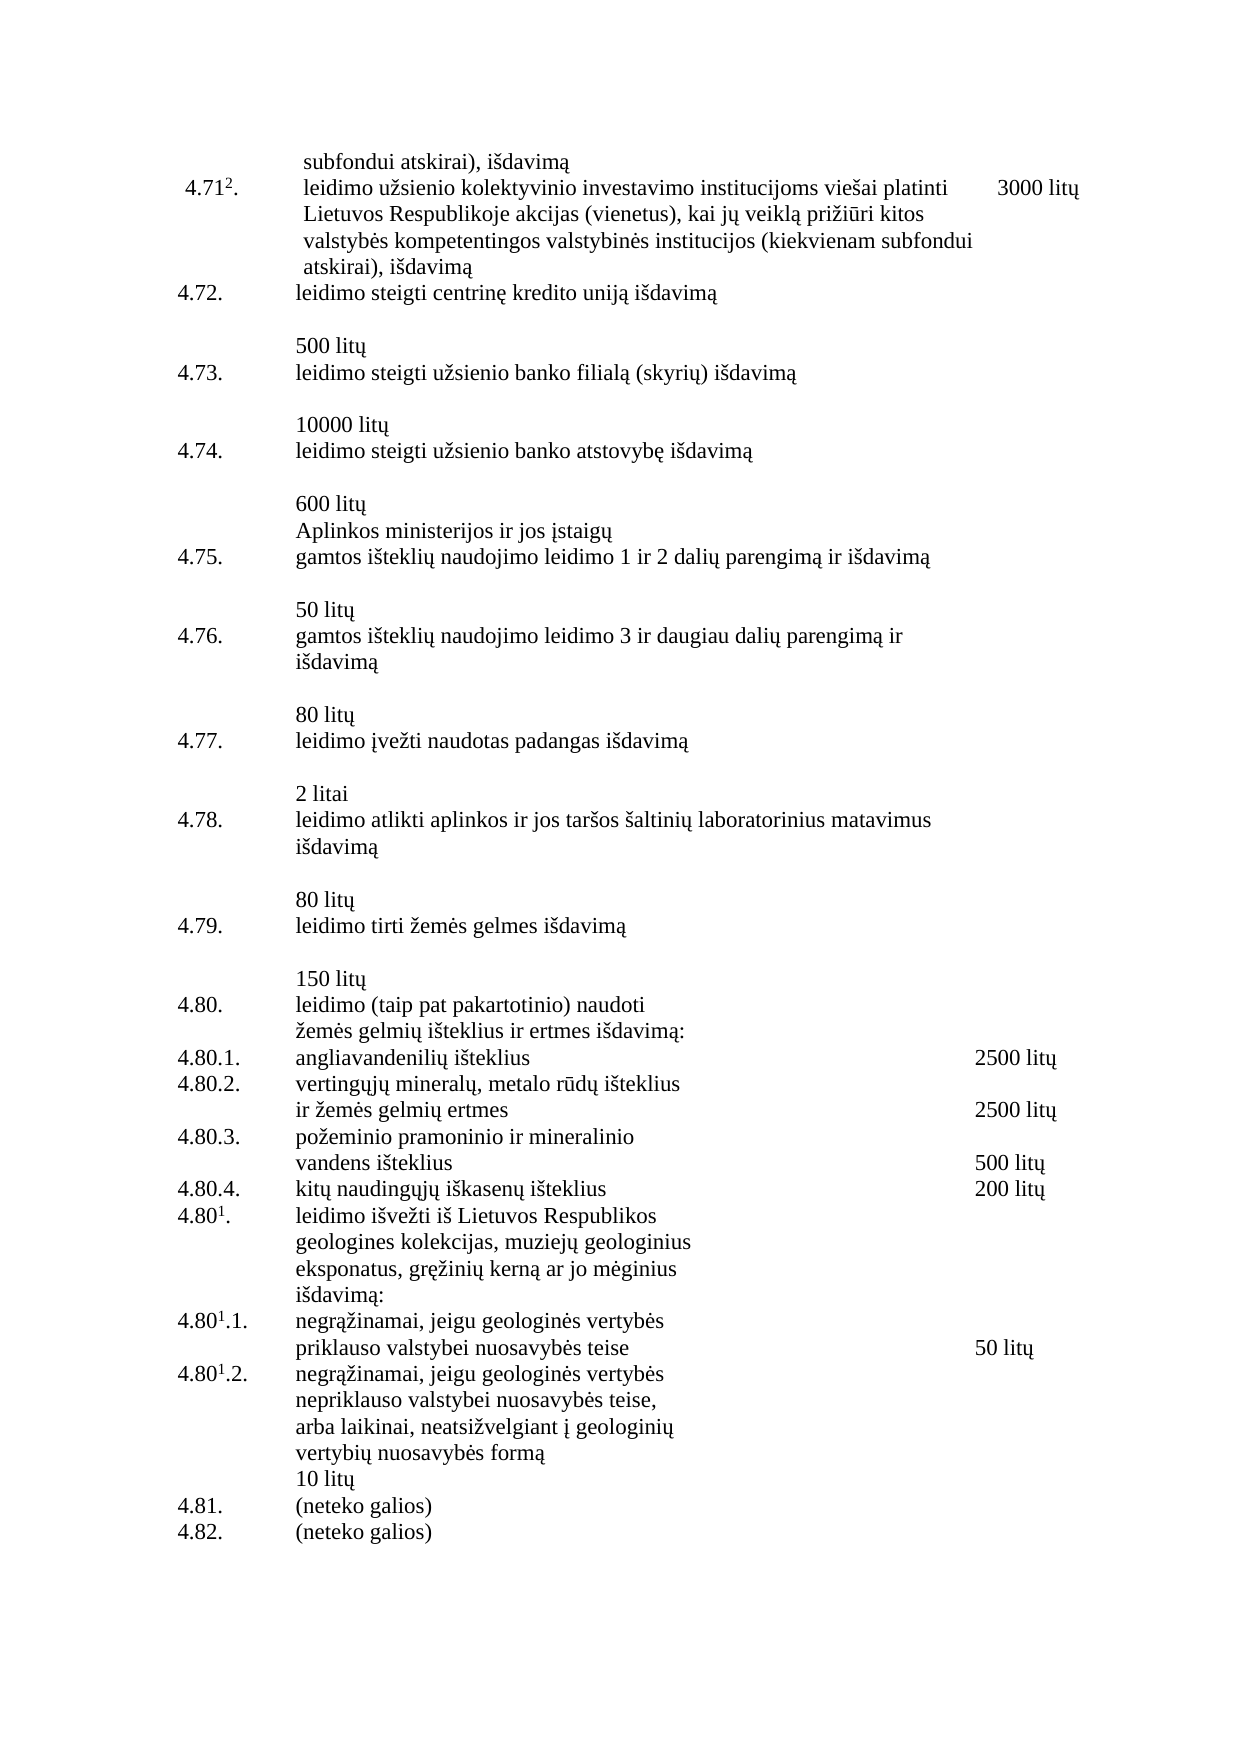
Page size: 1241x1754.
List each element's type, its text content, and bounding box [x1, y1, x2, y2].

text nepriklauso valstybei nuosavybės teise, [177, 1386, 1122, 1413]
text 4.76. gamtos išteklių naudojimo leidimo 3 ir daugiau dalių parengimą ir išdavimą 80 litų [177, 622, 945, 727]
text eksponatus, gręžinių kerną ar jo mėginius [177, 1254, 1122, 1281]
text vandens išteklius 500 litų [177, 1149, 1122, 1176]
text išdavimą: [177, 1281, 1122, 1307]
text 4.801.2. negrąžinamai, jeigu geologinės vertybės [177, 1360, 1122, 1386]
text 4.801.1. negrąžinamai, jeigu geologinės vertybės [177, 1307, 1122, 1334]
text geologines kolekcijas, muziejų geologinius [177, 1228, 1122, 1254]
text 4.80. leidimo (taip pat pakartotinio) naudoti [177, 991, 1122, 1017]
text 4.75. gamtos išteklių naudojimo leidimo 1 ir 2 dalių parengimą ir išdavimą 50 litų [177, 543, 945, 622]
text 4.72. leidimo steigti centrinę kredito uniją išdavimą 500 litų [177, 279, 945, 358]
text 4.73. leidimo steigti užsienio banko filialą (skyrių) išdavimą 10000 litų [177, 358, 945, 438]
text 4.81. (neteko galios) [177, 1492, 945, 1518]
table_cell 4.712. [174, 174, 292, 279]
text 4.80.3. požeminio pramoninio ir mineralinio [177, 1123, 1122, 1149]
text priklauso valstybei nuosavybės teise 50 litų [177, 1334, 1122, 1360]
text 4.80.2. vertingųjų mineralų, metalo rūdų išteklius [177, 1070, 1122, 1096]
text ir žemės gelmių ertmes 2500 litų [177, 1096, 1122, 1123]
table_cell 3000 litų [986, 174, 1144, 279]
text 4.801. leidimo išvežti iš Lietuvos Respublikos [177, 1202, 1122, 1228]
text 4.80.1. angliavandenilių išteklius 2500 litų [177, 1044, 1122, 1070]
table_cell leidimo užsienio kolektyvinio investavimo institucijoms viešai platinti Lietuvos Respublikoje akcijas (vienetus), kai jų veiklą prižiūri kitos valstybės kompetentingos valstybinės institucijos (kiekvienam subfondui atskirai), išdavimą [292, 174, 986, 279]
text 4.77. leidimo įvežti naudotas padangas išdavimą 2 litai [177, 727, 945, 807]
text 4.82. (neteko galios) [177, 1518, 945, 1544]
table_header [174, 148, 292, 174]
text arba laikinai, neatsižvelgiant į geologinių [177, 1413, 1122, 1439]
table_header subfondui atskirai), išdavimą [292, 148, 986, 174]
text vertybių nuosavybės formą 10 litų [177, 1439, 945, 1492]
text 4.78. leidimo atlikti aplinkos ir jos taršos šaltinių laboratorinius matavimus išdavimą 80 litų [177, 807, 945, 912]
text 4.74. leidimo steigti užsienio banko atstovybę išdavimą 600 litų [177, 438, 945, 517]
text 4.79. leidimo tirti žemės gelmes išdavimą 150 litų [177, 912, 945, 991]
text 4.80.4. kitų naudingųjų iškasenų išteklius 200 litų [177, 1176, 1122, 1202]
table_header [986, 148, 1144, 174]
text žemės gelmių išteklius ir ertmes išdavimą: [177, 1017, 1122, 1044]
text Aplinkos ministerijos ir jos įstaigų [177, 517, 945, 543]
